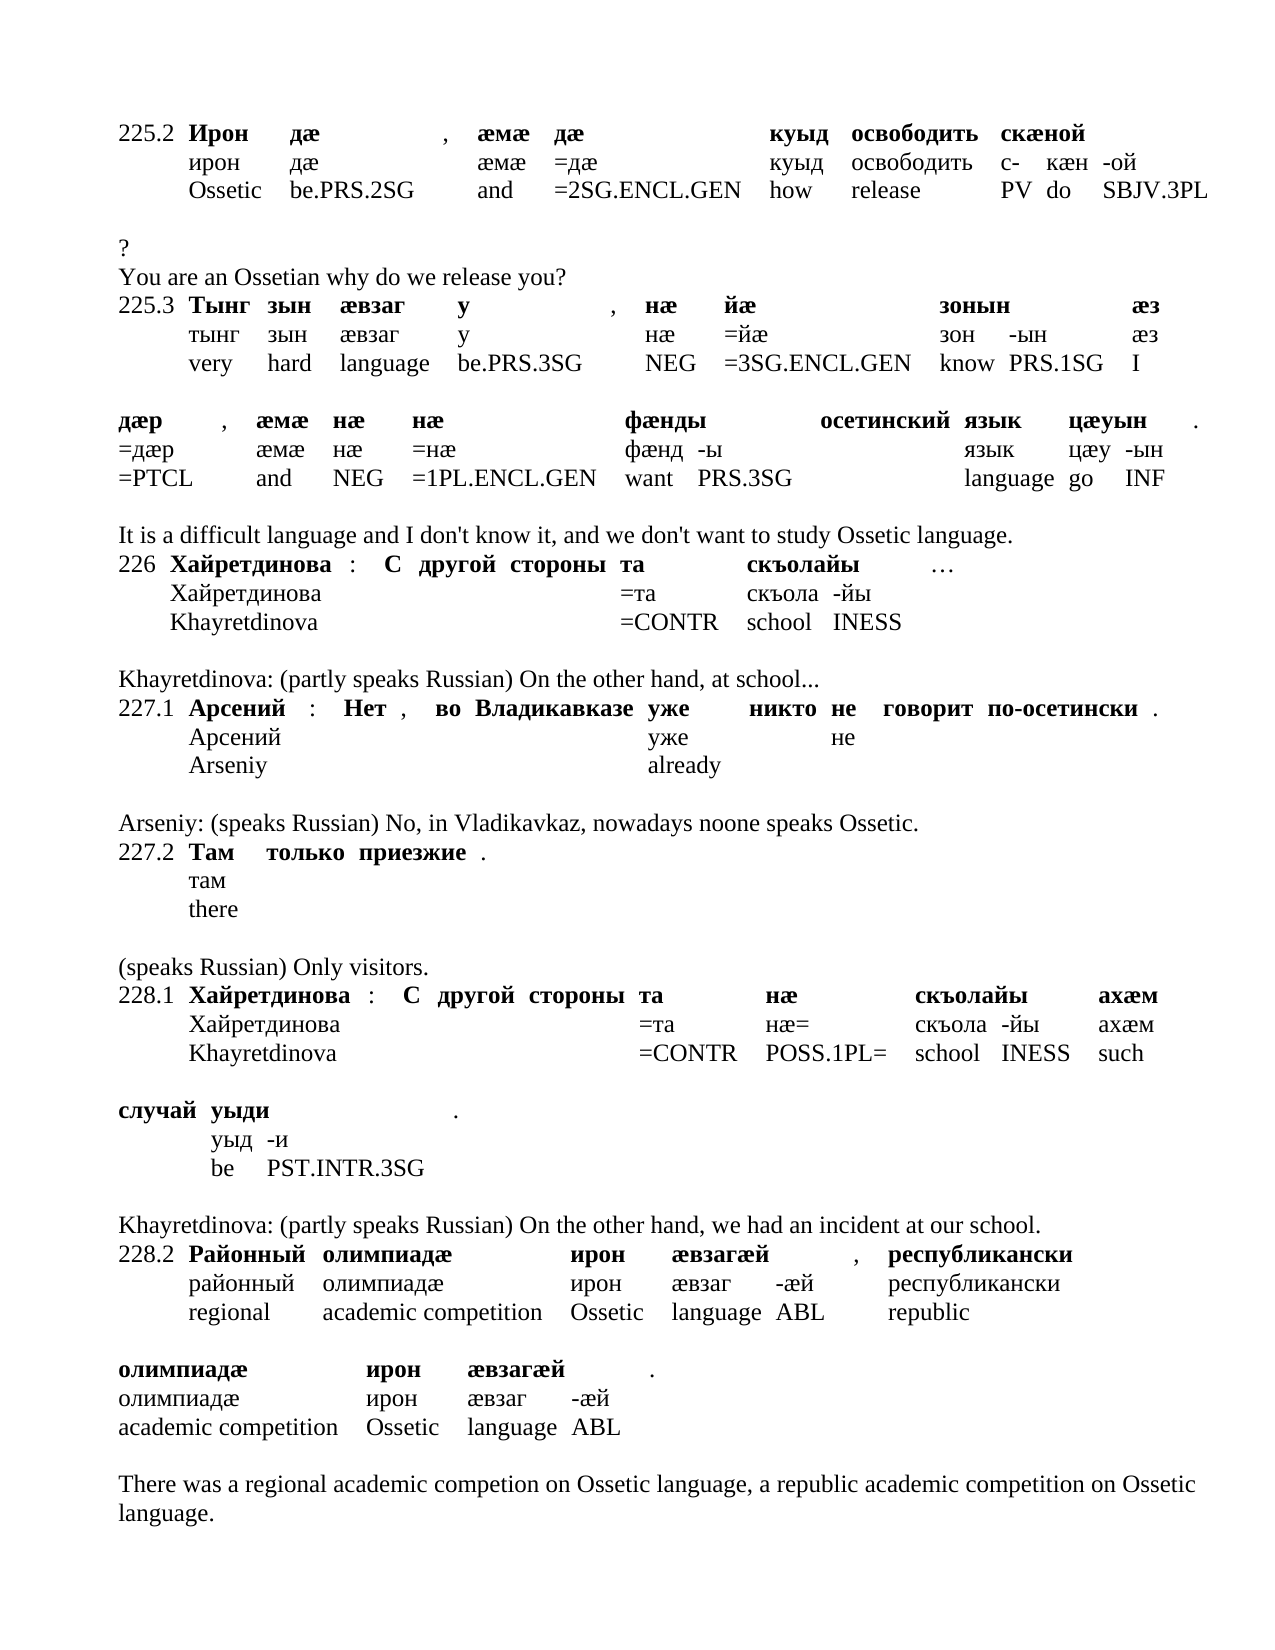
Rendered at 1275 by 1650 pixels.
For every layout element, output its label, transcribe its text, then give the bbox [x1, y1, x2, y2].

text PST.INTR.3SG [267, 1153, 425, 1182]
text and [477, 176, 526, 204]
text та [620, 549, 733, 578]
text SBJV.3PL [1102, 176, 1209, 204]
text 227.2 [118, 837, 174, 866]
text олимпиадæ [118, 1354, 352, 1383]
text цæу [1068, 434, 1111, 463]
text тынг [188, 319, 240, 348]
text æвзаг [339, 319, 430, 348]
text school [915, 1038, 987, 1067]
text Хайретдинова [188, 981, 354, 1009]
text language [339, 348, 430, 377]
text =1PL.ENCL.GEN [412, 463, 597, 492]
text -йы [833, 578, 902, 607]
text куыд [769, 147, 823, 176]
text С [384, 549, 405, 578]
text ахæм [1098, 1009, 1154, 1038]
text =2SG.ENCL.GEN [554, 176, 742, 204]
text нæ [333, 434, 384, 463]
text NEG [333, 463, 384, 492]
text республикански [888, 1239, 1074, 1268]
text academic competition [322, 1297, 542, 1326]
text Там [188, 837, 252, 866]
text куыд [769, 118, 837, 147]
text другой [419, 549, 496, 578]
text олимпиадæ [118, 1383, 338, 1412]
text PV [1000, 176, 1032, 204]
text 226 [118, 549, 156, 578]
text приезжие [359, 837, 466, 866]
text æвзагæй [467, 1354, 635, 1383]
text осетинский [820, 406, 950, 434]
text зон [939, 319, 995, 348]
text ирон [366, 1383, 439, 1412]
text =нæ [412, 434, 597, 463]
text regional [188, 1297, 309, 1326]
text фæнд [624, 434, 683, 463]
text 225.3 [118, 291, 174, 319]
text language [671, 1297, 762, 1326]
text С [403, 981, 424, 1009]
text другой [437, 981, 515, 1009]
text æз [1132, 319, 1158, 348]
text how [769, 176, 823, 204]
text фæнды [624, 406, 806, 434]
text не [831, 693, 869, 722]
text =CONTR [639, 1038, 738, 1067]
text republic [888, 1297, 1060, 1326]
text ABL [571, 1412, 621, 1441]
text там [188, 866, 238, 894]
text уже [648, 693, 735, 722]
text =та [639, 1009, 738, 1038]
text : [368, 981, 389, 1009]
text already [648, 751, 721, 779]
text йæ [724, 291, 926, 319]
text Khayretdinova: (partly speaks Russian) On the other hand, at school... [118, 664, 1249, 693]
text NEG [645, 348, 696, 377]
text скъола [915, 1009, 987, 1038]
text Khayretdinova [169, 607, 322, 636]
text уже [648, 722, 721, 751]
text уыди [211, 1096, 439, 1124]
text POSS.1PL= [765, 1038, 887, 1067]
text . [480, 837, 501, 866]
text цæуын [1068, 406, 1179, 434]
text school [747, 607, 819, 636]
text =дæр [118, 434, 193, 463]
text Владикавказе [475, 693, 634, 722]
text ахæм [1098, 981, 1168, 1009]
text release [851, 176, 987, 204]
text нæ [645, 291, 710, 319]
text want [624, 463, 683, 492]
text только [266, 837, 345, 866]
text =3SG.ENCL.GEN [724, 348, 912, 377]
text случай [118, 1096, 197, 1124]
text be.PRS.3SG [457, 348, 582, 377]
text нæ [645, 319, 696, 348]
text скъолайы [915, 981, 1084, 1009]
text … [930, 549, 955, 578]
text дæ [289, 147, 414, 176]
text , [400, 693, 421, 722]
text 225.2 [118, 118, 174, 147]
text зын [267, 319, 312, 348]
text 227.1 [118, 693, 174, 722]
text Ossetic [570, 1297, 644, 1326]
text ирон [570, 1239, 658, 1268]
text PRS.1SG [1009, 348, 1104, 377]
text (speaks Russian) Only visitors. [118, 952, 1249, 981]
text 228.2 [118, 1239, 174, 1268]
text Khayretdinova: (partly speaks Russian) On the other hand, we had an incident at our school. [118, 1211, 1249, 1239]
text , [853, 1239, 874, 1268]
text . [453, 1096, 474, 1124]
text Арсений [188, 722, 281, 751]
text Arseniy [188, 751, 281, 779]
text скъолайы [747, 549, 916, 578]
text æвзаг [467, 1383, 557, 1412]
text стороны [510, 549, 606, 578]
text олимпиадæ [322, 1239, 556, 1268]
text INESS [1001, 1038, 1071, 1067]
text and [256, 463, 305, 492]
text =йæ [724, 319, 912, 348]
text ABL [775, 1297, 826, 1326]
text =та [620, 578, 719, 607]
text be [211, 1153, 253, 1182]
text INF [1125, 463, 1165, 492]
text : [309, 693, 330, 722]
text You are an Ossetian why do we release you? [118, 262, 1249, 291]
text =дæ [554, 147, 742, 176]
text ? [118, 233, 139, 262]
text . [649, 1354, 670, 1383]
text Ossetic [366, 1412, 439, 1441]
text very [188, 348, 240, 377]
text с- [1000, 147, 1032, 176]
text go [1068, 463, 1111, 492]
text язык [964, 406, 1054, 434]
text Арсений [188, 693, 295, 722]
text æмæ [477, 147, 526, 176]
text нæ [765, 981, 901, 1009]
text There was a regional academic competion on Ossetic language, a republic academic competition on Ossetic language. [118, 1469, 1249, 1527]
text know [939, 348, 995, 377]
text районный [188, 1268, 295, 1297]
text кæн [1046, 147, 1088, 176]
text Ирон [188, 118, 276, 147]
text зонын [939, 291, 1118, 319]
text -и [267, 1124, 425, 1153]
text говорит [883, 693, 973, 722]
text нæ [412, 406, 611, 434]
text æмæ [477, 118, 540, 147]
text æз [1132, 291, 1172, 319]
text нæ [333, 406, 398, 434]
text -ын [1009, 319, 1104, 348]
text никто [749, 693, 817, 722]
text be.PRS.2SG [289, 176, 414, 204]
text Хайретдинова [169, 578, 322, 607]
text скæной [1000, 118, 1222, 147]
text -ы [697, 434, 793, 463]
text æмæ [256, 434, 305, 463]
text стороны [529, 981, 625, 1009]
text дæр [118, 406, 207, 434]
text -æй [775, 1268, 826, 1297]
text зын [267, 291, 326, 319]
text -ой [1102, 147, 1209, 176]
text PRS.3SG [697, 463, 793, 492]
text , [221, 406, 242, 434]
text освободить [851, 147, 973, 176]
text ирон [366, 1354, 453, 1383]
text , [610, 291, 631, 319]
text there [188, 894, 238, 923]
text It is a difficult language and I don't know it, and we don't want to study Ossetic language. [118, 521, 1249, 549]
text language [467, 1412, 557, 1441]
text дæ [289, 118, 428, 147]
text Khayretdinova [188, 1038, 340, 1067]
text æвзаг [339, 291, 444, 319]
text -æй [571, 1383, 621, 1412]
text язык [964, 434, 1014, 463]
text по-осетински [987, 693, 1138, 722]
text æвзагæй [671, 1239, 839, 1268]
text -ын [1125, 434, 1165, 463]
text Хайретдинова [188, 1009, 340, 1038]
text academic competition [118, 1412, 338, 1441]
text скъола [747, 578, 819, 607]
text у [457, 319, 582, 348]
text олимпиадæ [322, 1268, 542, 1297]
text , [442, 118, 463, 147]
text such [1098, 1038, 1154, 1067]
text language [964, 463, 1054, 492]
text do [1046, 176, 1088, 204]
text уыд [211, 1124, 253, 1153]
text -йы [1001, 1009, 1071, 1038]
text : [349, 549, 370, 578]
text Тынг [188, 291, 253, 319]
text æвзаг [671, 1268, 762, 1297]
text =CONTR [620, 607, 719, 636]
text освободить [851, 118, 987, 147]
text та [639, 981, 752, 1009]
text Районный [188, 1239, 309, 1268]
text hard [267, 348, 312, 377]
text Нет [344, 693, 387, 722]
text . [1152, 693, 1173, 722]
text дæ [554, 118, 756, 147]
text æмæ [256, 406, 319, 434]
text Ossetic [188, 176, 262, 204]
text ирон [188, 147, 262, 176]
text . [1193, 406, 1214, 434]
text не [831, 722, 855, 751]
text =PTCL [118, 463, 193, 492]
text ирон [570, 1268, 644, 1297]
text нæ= [765, 1009, 887, 1038]
text у [457, 291, 596, 319]
text республикански [888, 1268, 1060, 1297]
text Хайретдинова [169, 549, 335, 578]
text во [435, 693, 461, 722]
text I [1132, 348, 1158, 377]
text Arseniy: (speaks Russian) No, in Vladikavkaz, nowadays noone speaks Ossetic. [118, 808, 1249, 837]
text 228.1 [118, 981, 174, 1009]
text INESS [833, 607, 902, 636]
